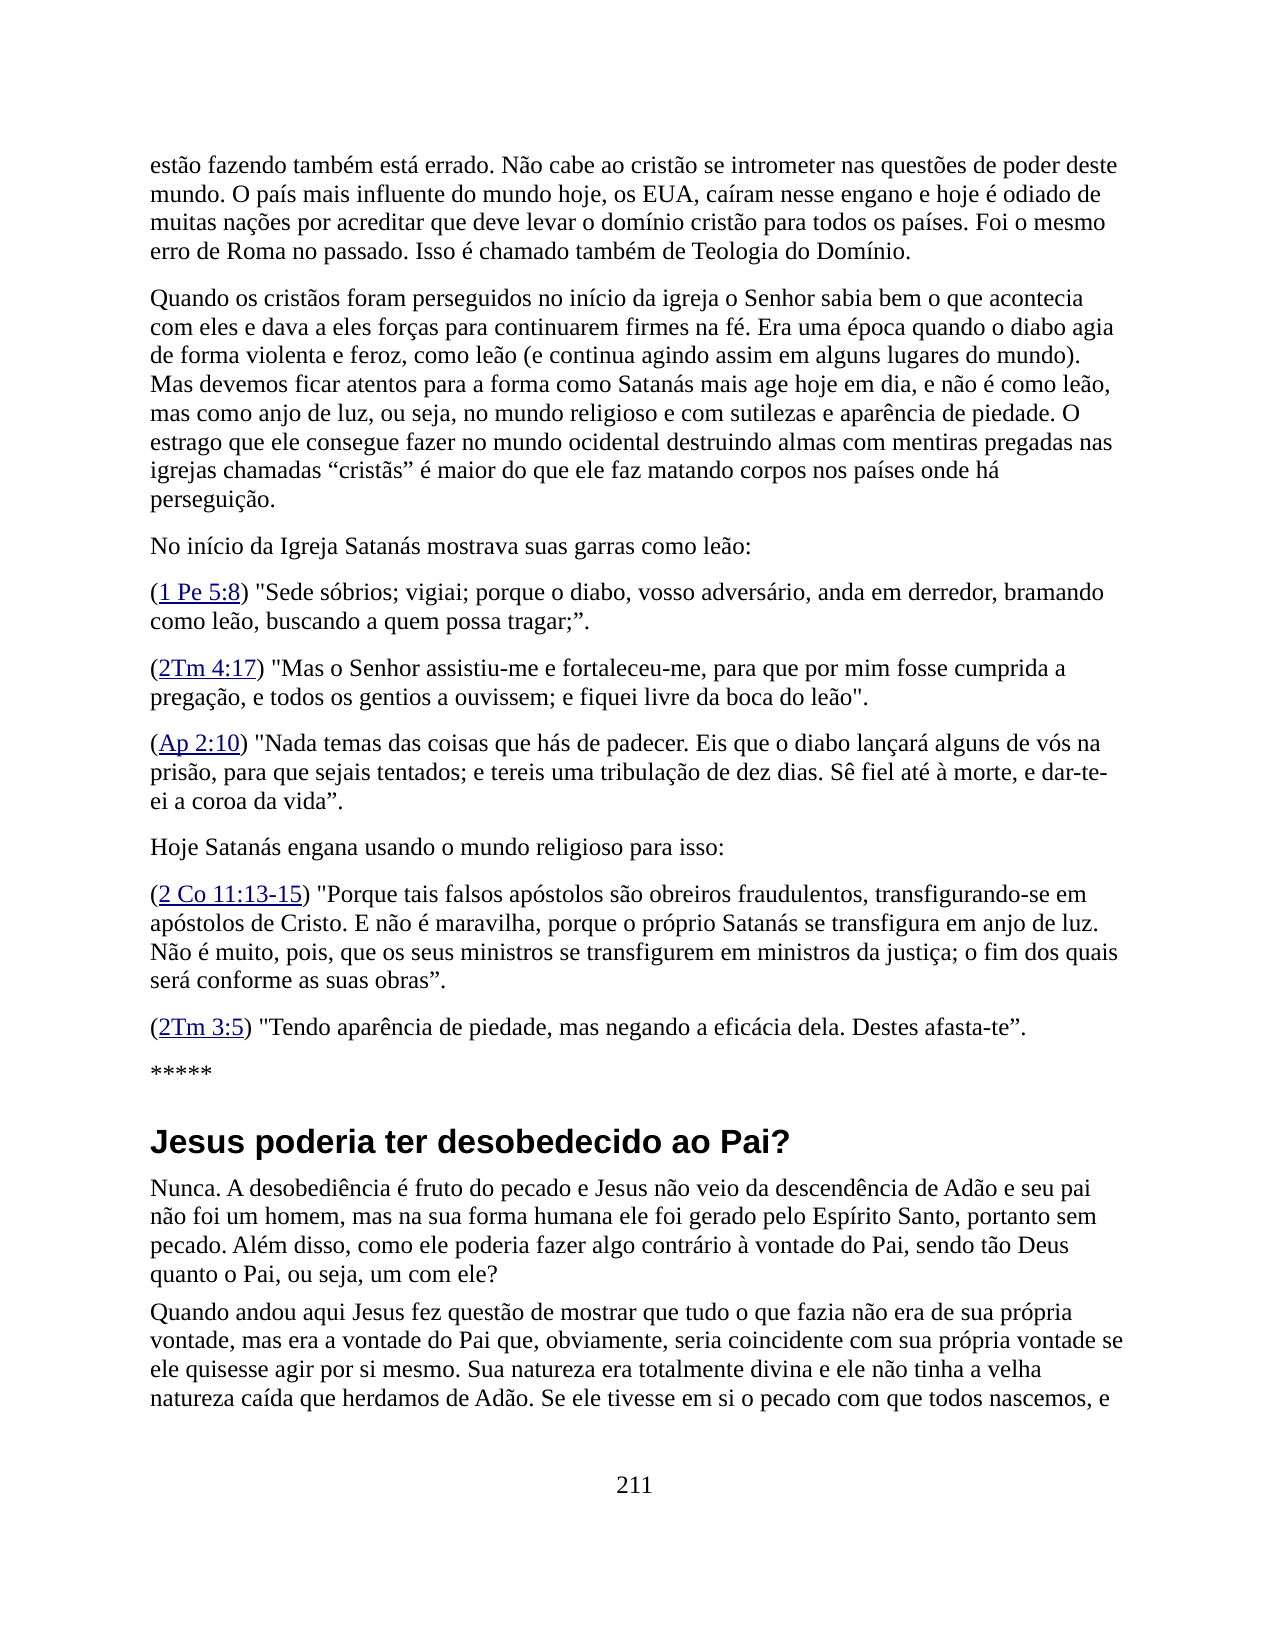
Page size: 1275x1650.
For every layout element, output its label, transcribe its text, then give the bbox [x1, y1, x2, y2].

text (1 Pe 5:8) "Sede sóbrios; vigiai; porque o diabo, vosso adversário, anda em derredor, bramando como leão, buscando a quem possa tragar;”. [150, 577, 1125, 635]
text (Ap 2:10) "Nada temas das coisas que hás de padecer. Eis que o diabo lançará alguns de vós na prisão, para que sejais tentados; e tereis uma tribulação de dez dias. Sê fiel até à morte, e dar-te-ei a coroa da vida”. [150, 728, 1125, 814]
text Nunca. A desobediência é fruto do pecado e Jesus não veio da descendência de Adão e seu pai não foi um homem, mas na sua forma humana ele foi gerado pelo Espírito Santo, portanto sem pecado. Além disso, como ele poderia fazer algo contrário à vontade do Pai, sendo tão Deus quanto o Pai, ou seja, um com ele? [150, 1173, 1125, 1288]
text (2Tm 3:5) "Tendo aparência de piedade, mas negando a eficácia dela. Destes afasta-te”. [150, 1012, 1125, 1041]
text ***** [150, 1059, 1125, 1087]
text (2Tm 4:17) "Mas o Senhor assistiu-me e fortaleceu-me, para que por mim fosse cumprida a pregação, e todos os gentios a ouvissem; e fiquei livre da boca do leão". [150, 653, 1125, 710]
text No início da Igreja Satanás mostrava suas garras como leão: [150, 531, 1125, 559]
text Hoje Satanás engana usando o mundo religioso para isso: [150, 832, 1125, 861]
text Quando andou aqui Jesus fez questão de mostrar que tudo o que fazia não era de sua própria vontade, mas era a vontade do Pai que, obviamente, seria coincidente com sua própria vontade se ele quisesse agir por si mesmo. Sua natureza era totalmente divina e ele não tinha a velha natureza caída que herdamos de Adão. Se ele tivesse em si o pecado com que todos nascemos, e [150, 1297, 1125, 1412]
text (2 Co 11:13-15) "Porque tais falsos apóstolos são obreiros fraudulentos, transfigurando-se em apóstolos de Cristo. E não é maravilha, porque o próprio Satanás se transfigura em anjo de luz. Não é muito, pois, que os seus ministros se transfigurem em ministros da justiça; o fim dos quais será conforme as suas obras”. [150, 879, 1125, 994]
subtitle Jesus poderia ter desobedecido ao Pai? [150, 1121, 1125, 1160]
text Quando os cristãos foram perseguidos no início da igreja o Senhor sabia bem o que acontecia com eles e dava a eles forças para continuarem firmes na fé. Era uma época quando o diabo agia de forma violenta e feroz, como leão (e continua agindo assim em alguns lugares do mundo). Mas devemos ficar atentos para a forma como Satanás mais age hoje em dia, e não é como leão, mas como anjo de luz, ou seja, no mundo religioso e com sutilezas e aparência de piedade. O estrago que ele consegue fazer no mundo ocidental destruindo almas com mentiras pregadas nas igrejas chamadas “cristãs” é maior do que ele faz matando corpos nos países onde há perseguição. [150, 283, 1125, 513]
text estão fazendo também está errado. Não cabe ao cristão se intrometer nas questões de poder deste mundo. O país mais influente do mundo hoje, os EUA, caíram nesse engano e hoje é odiado de muitas nações por acreditar que deve levar o domínio cristão para todos os países. Foi o mesmo erro de Roma no passado. Isso é chamado também de Teologia do Domínio. [150, 150, 1125, 265]
